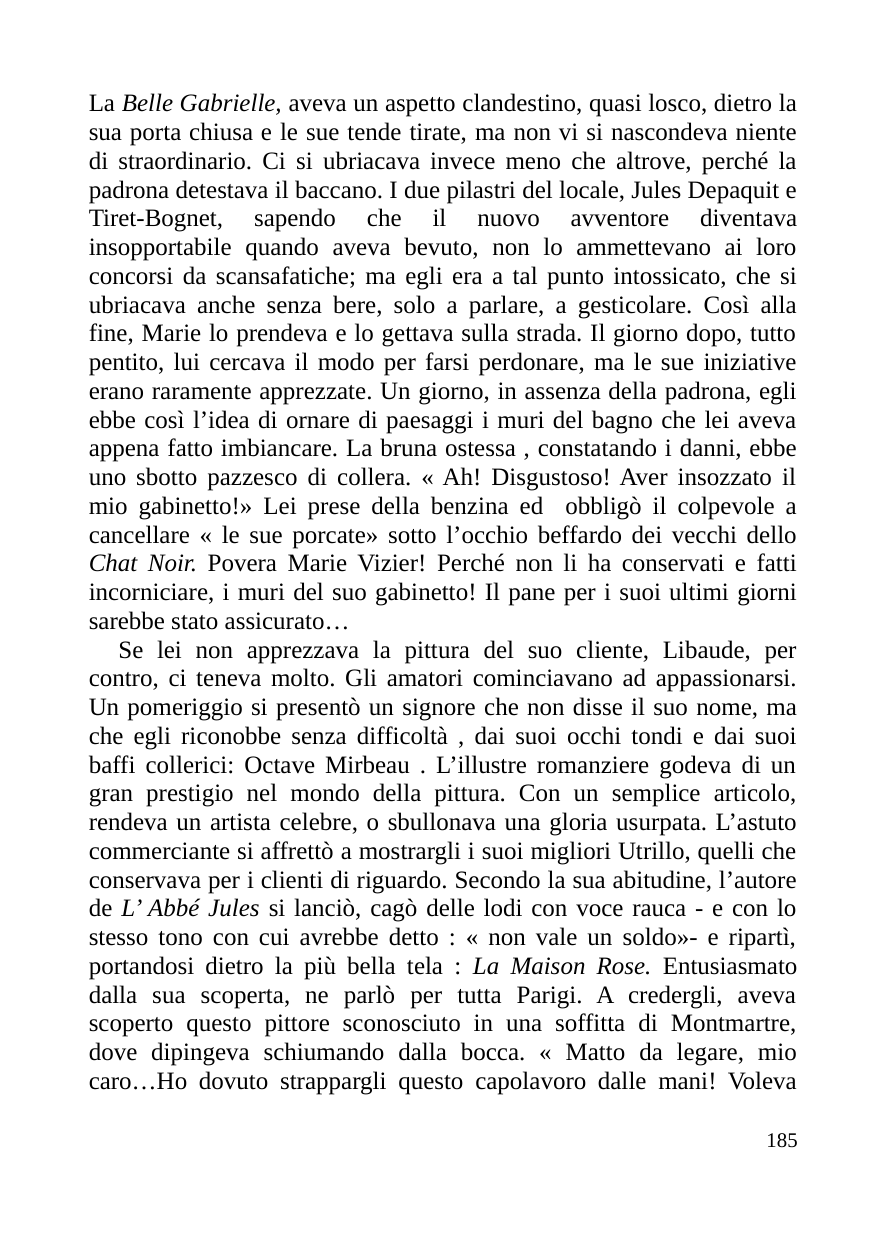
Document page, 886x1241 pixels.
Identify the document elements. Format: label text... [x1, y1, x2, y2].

text Se lei non apprezzava la pittura del suo cliente, Libaude, per contro, ci teneva molto. Gli amatori cominciavano ad appassionarsi. Un pomeriggio si presentò un signore che non disse il suo nome, ma che egli riconobbe senza difficoltà , dai suoi occhi tondi e dai suoi baffi collerici: Octave Mirbeau . L’illustre romanziere godeva di un gran prestigio nel mondo della pittura. Con un semplice articolo, rendeva un artista celebre, o sbullonava una gloria usurpata. L’astuto commerciante si affrettò a mostrargli i suoi migliori Utrillo, quelli che conservava per i clienti di riguardo. Secondo la sua abitudine, l’autore de L’ Abbé Jules si lanciò, cagò delle lodi con voce rauca - e con lo stesso tono con cui avrebbe detto : « non vale un soldo»- e ripartì, portandosi dietro la più bella tela : La Maison Rose. Entusiasmato dalla sua scoperta, ne parlò per tutta Parigi. A credergli, aveva scoperto questo pittore sconosciuto in una soffitta di Montmartre, dove dipingeva schiumando dalla bocca. « Matto da legare, mio caro…Ho dovuto strappargli questo capolavoro dalle mani! Voleva [88, 635, 797, 1095]
text La Belle Gabrielle, aveva un aspetto clandestino, quasi losco, dietro la sua porta chiusa e le sue tende tirate, ma non vi si nascondeva niente di straordinario. Ci si ubriacava invece meno che altrove, perché la padrona detestava il baccano. I due pilastri del locale, Jules Depaquit e Tiret-Bognet, sapendo che il nuovo avventore diventava insopportabile quando aveva bevuto, non lo ammettevano ai loro concorsi da scansafatiche; ma egli era a tal punto intossicato, che si ubriacava anche senza bere, solo a parlare, a gesticolare. Così alla fine, Marie lo prendeva e lo gettava sulla strada. Il giorno dopo, tutto pentito, lui cercava il modo per farsi perdonare, ma le sue iniziative erano raramente apprezzate. Un giorno, in assenza della padrona, egli ebbe così l’idea di ornare di paesaggi i muri del bagno che lei aveva appena fatto imbiancare. La bruna ostessa , constatando i danni, ebbe uno sbotto pazzesco di collera. « Ah! Disgustoso! Aver insozzato il mio gabinetto!» Lei prese della benzina ed obbligò il colpevole a cancellare « le sue porcate» sotto l’occhio beffardo dei vecchi dello Chat Noir. Povera Marie Vizier! Perché non li ha conservati e fatti incorniciare, i muri del suo gabinetto! Il pane per i suoi ultimi giorni sarebbe stato assicurato… [88, 88, 797, 635]
